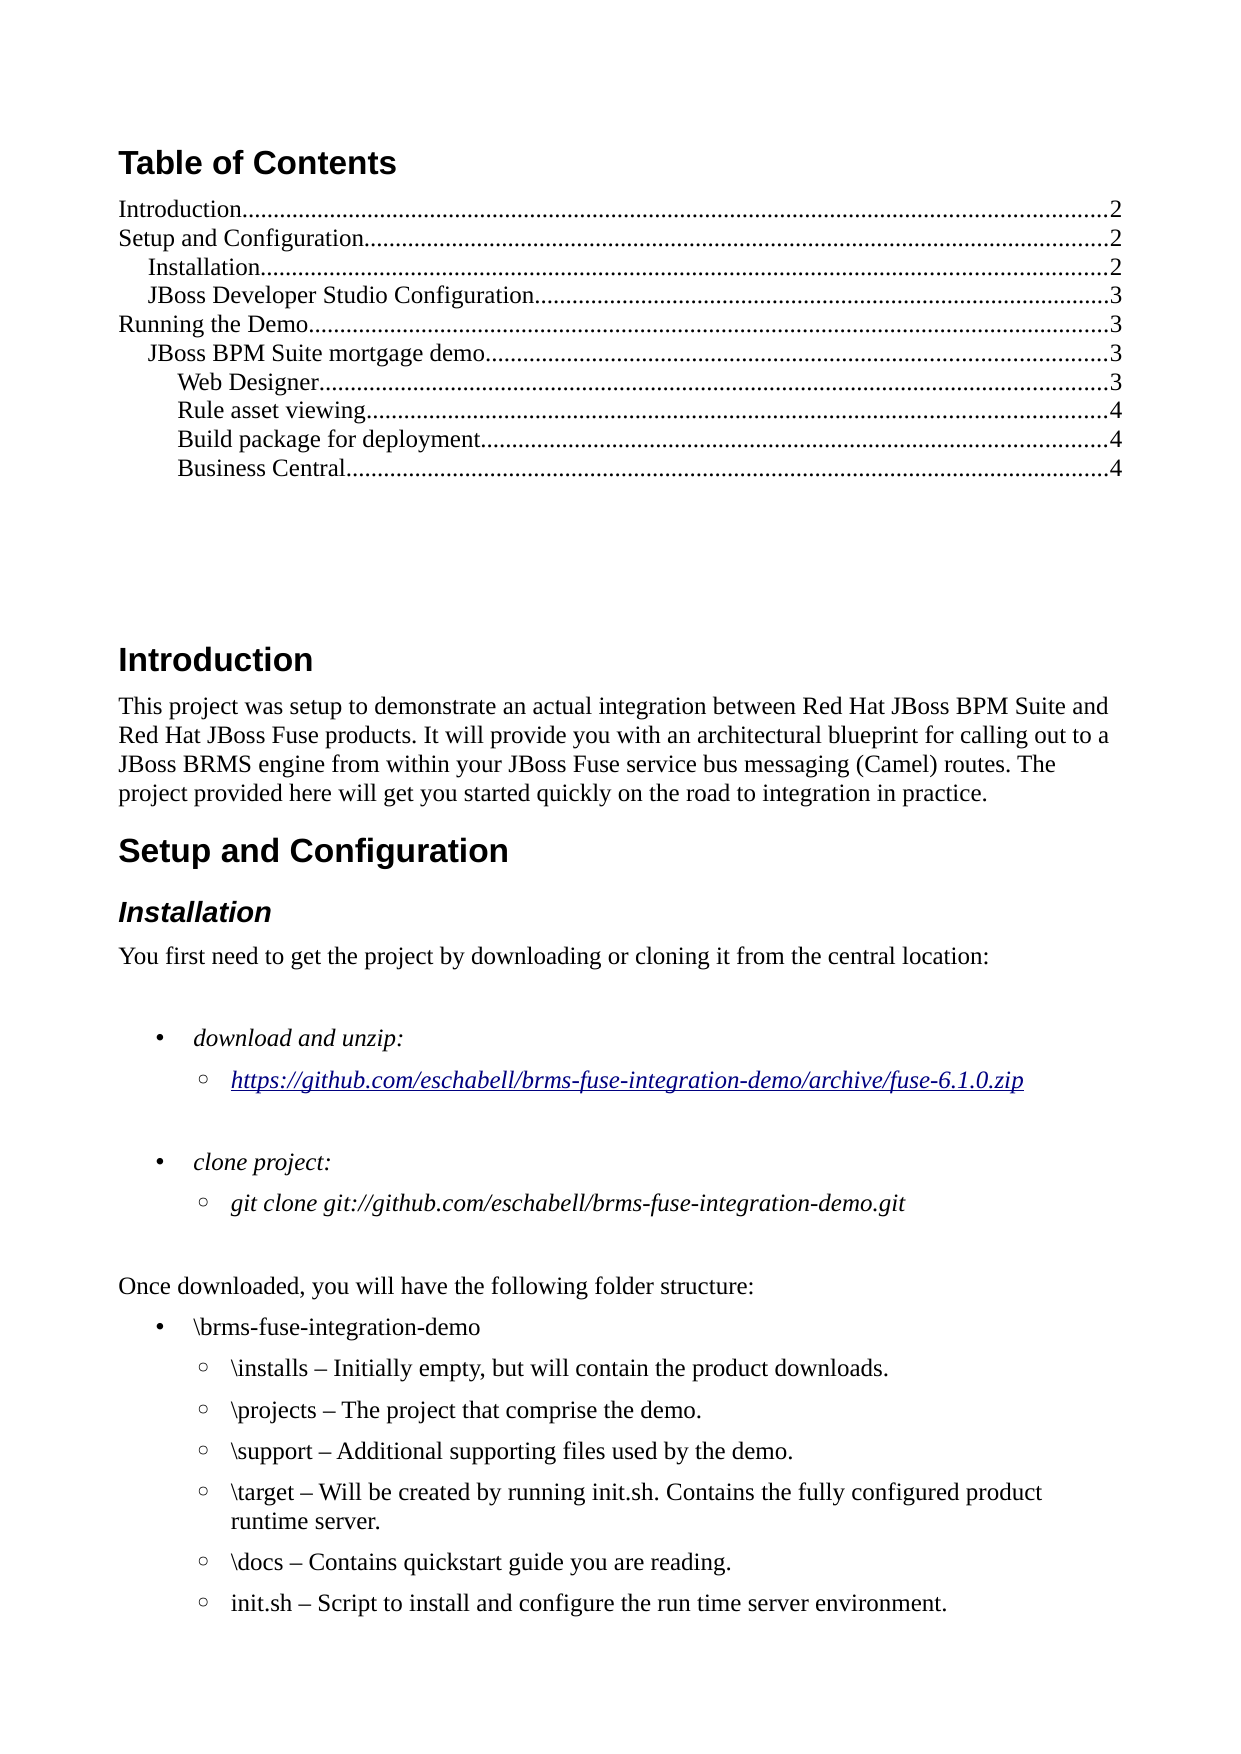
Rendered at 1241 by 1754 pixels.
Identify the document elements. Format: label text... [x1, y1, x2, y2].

list clone project: [156, 1147, 1122, 1176]
text JBoss Developer Studio Configuration 3 [148, 280, 1122, 309]
list \brms-fuse-integration-demo [156, 1312, 1122, 1341]
list download and unzip: [156, 1023, 1122, 1052]
list \projects – The project that comprise the demo. [193, 1395, 1122, 1423]
text JBoss BPM Suite mortgage demo 3 [148, 338, 1122, 367]
text Web Designer 3 [177, 367, 1122, 395]
list \target – Will be created by running init.sh. Contains the fully configured product runtime server. [193, 1477, 1122, 1535]
subtitle Table of Contents [118, 143, 1122, 182]
text Introduction 2 [118, 194, 1122, 223]
text Build package for deployment 4 [177, 424, 1122, 453]
list \installs – Initially empty, but will contain the product downloads. [193, 1353, 1122, 1382]
text Installation 2 [148, 252, 1122, 280]
text Setup and Configuration 2 [118, 223, 1122, 252]
list git clone git://github.com/eschabell/brms-fuse-integration-demo.git [193, 1188, 1122, 1217]
text This project was setup to demonstrate an actual integration between Red Hat JBoss BPM Suite and Red Hat JBoss Fuse products. It will provide you with an architectural blueprint for calling out to a JBoss BRMS engine from within your JBoss Fuse service bus messaging (Camel) routes. The project provided here will get you started quickly on the road to integration in practice. [118, 691, 1122, 806]
text Rule asset viewing 4 [177, 395, 1122, 424]
subtitle Setup and Configuration [118, 831, 1122, 870]
subtitle Introduction [118, 640, 1122, 679]
text Business Central 4 [177, 453, 1122, 482]
subtitle Installation [118, 895, 1122, 928]
list \docs – Contains quickstart guide you are reading. [193, 1547, 1122, 1576]
list init.sh – Script to install and configure the run time server environment. [193, 1588, 1122, 1617]
text Running the Demo 3 [118, 309, 1122, 338]
list \support – Additional supporting files used by the demo. [193, 1436, 1122, 1465]
text You first need to get the project by downloading or cloning it from the central location: [118, 941, 1122, 970]
text Once downloaded, you will have the following folder structure: [118, 1271, 1122, 1300]
list https://github.com/eschabell/brms-fuse-integration-demo/archive/fuse-6.1.0.zip [193, 1065, 1122, 1093]
